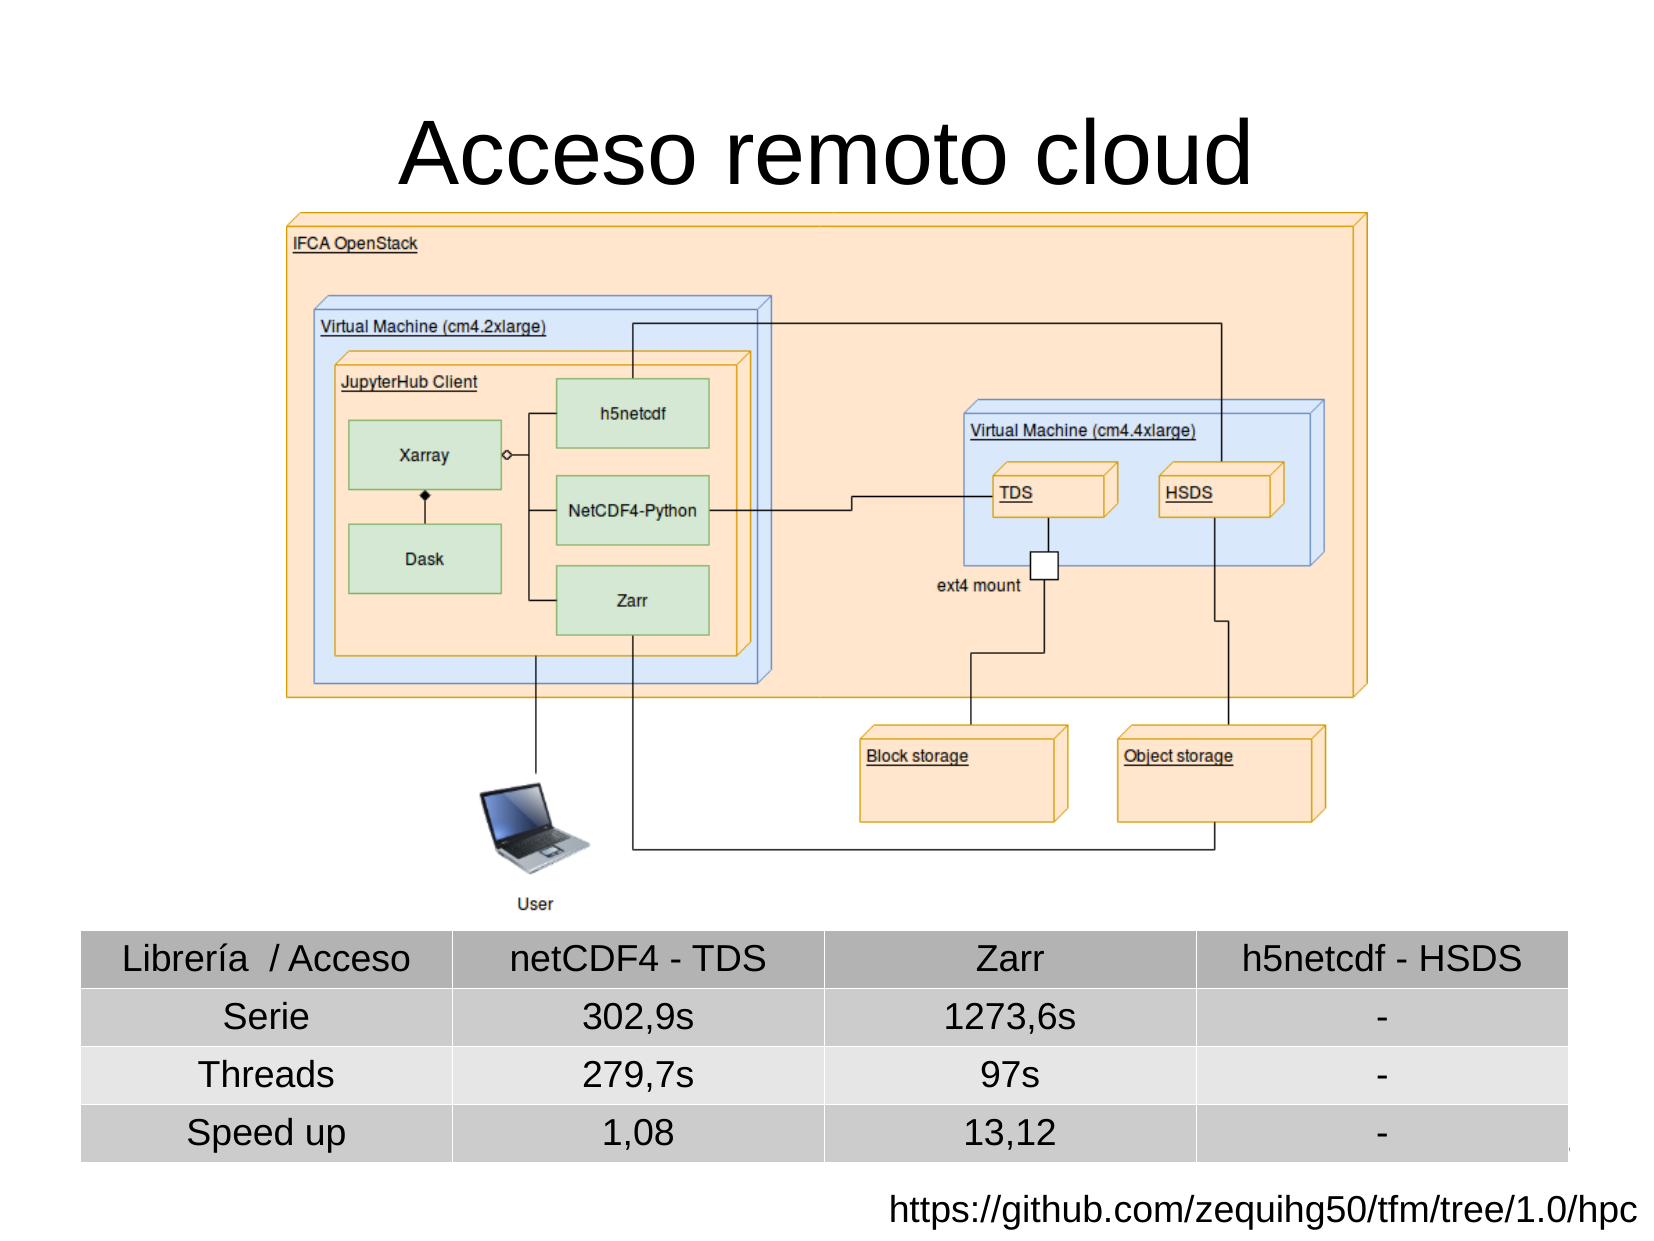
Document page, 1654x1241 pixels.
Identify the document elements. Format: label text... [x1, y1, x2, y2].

table_cell - [1197, 1047, 1568, 1104]
table_cell 97s [825, 1047, 1196, 1104]
table_header netCDF4 - TDS [453, 931, 824, 988]
table_cell 1273,6s [825, 989, 1196, 1046]
title Acceso remoto cloud [82, 49, 1571, 257]
table_cell 302,9s [453, 989, 824, 1046]
table_header Zarr [825, 931, 1196, 988]
table_cell - [1197, 989, 1568, 1046]
table_cell 279,7s [453, 1047, 824, 1104]
table_cell - [1197, 1105, 1568, 1162]
text_box https://github.com/zequihg50/tfm/tree/1.0/hpc [874, 1181, 1654, 1239]
picture [286, 212, 1368, 913]
table_cell 1,08 [453, 1105, 824, 1162]
table_cell Threads [81, 1047, 452, 1104]
table_header Librería / Acceso [81, 931, 452, 988]
table_cell 13,12 [825, 1105, 1196, 1162]
table_cell Speed up [81, 1105, 452, 1162]
table_cell Serie [81, 989, 452, 1046]
table_header h5netcdf - HSDS [1197, 931, 1568, 988]
